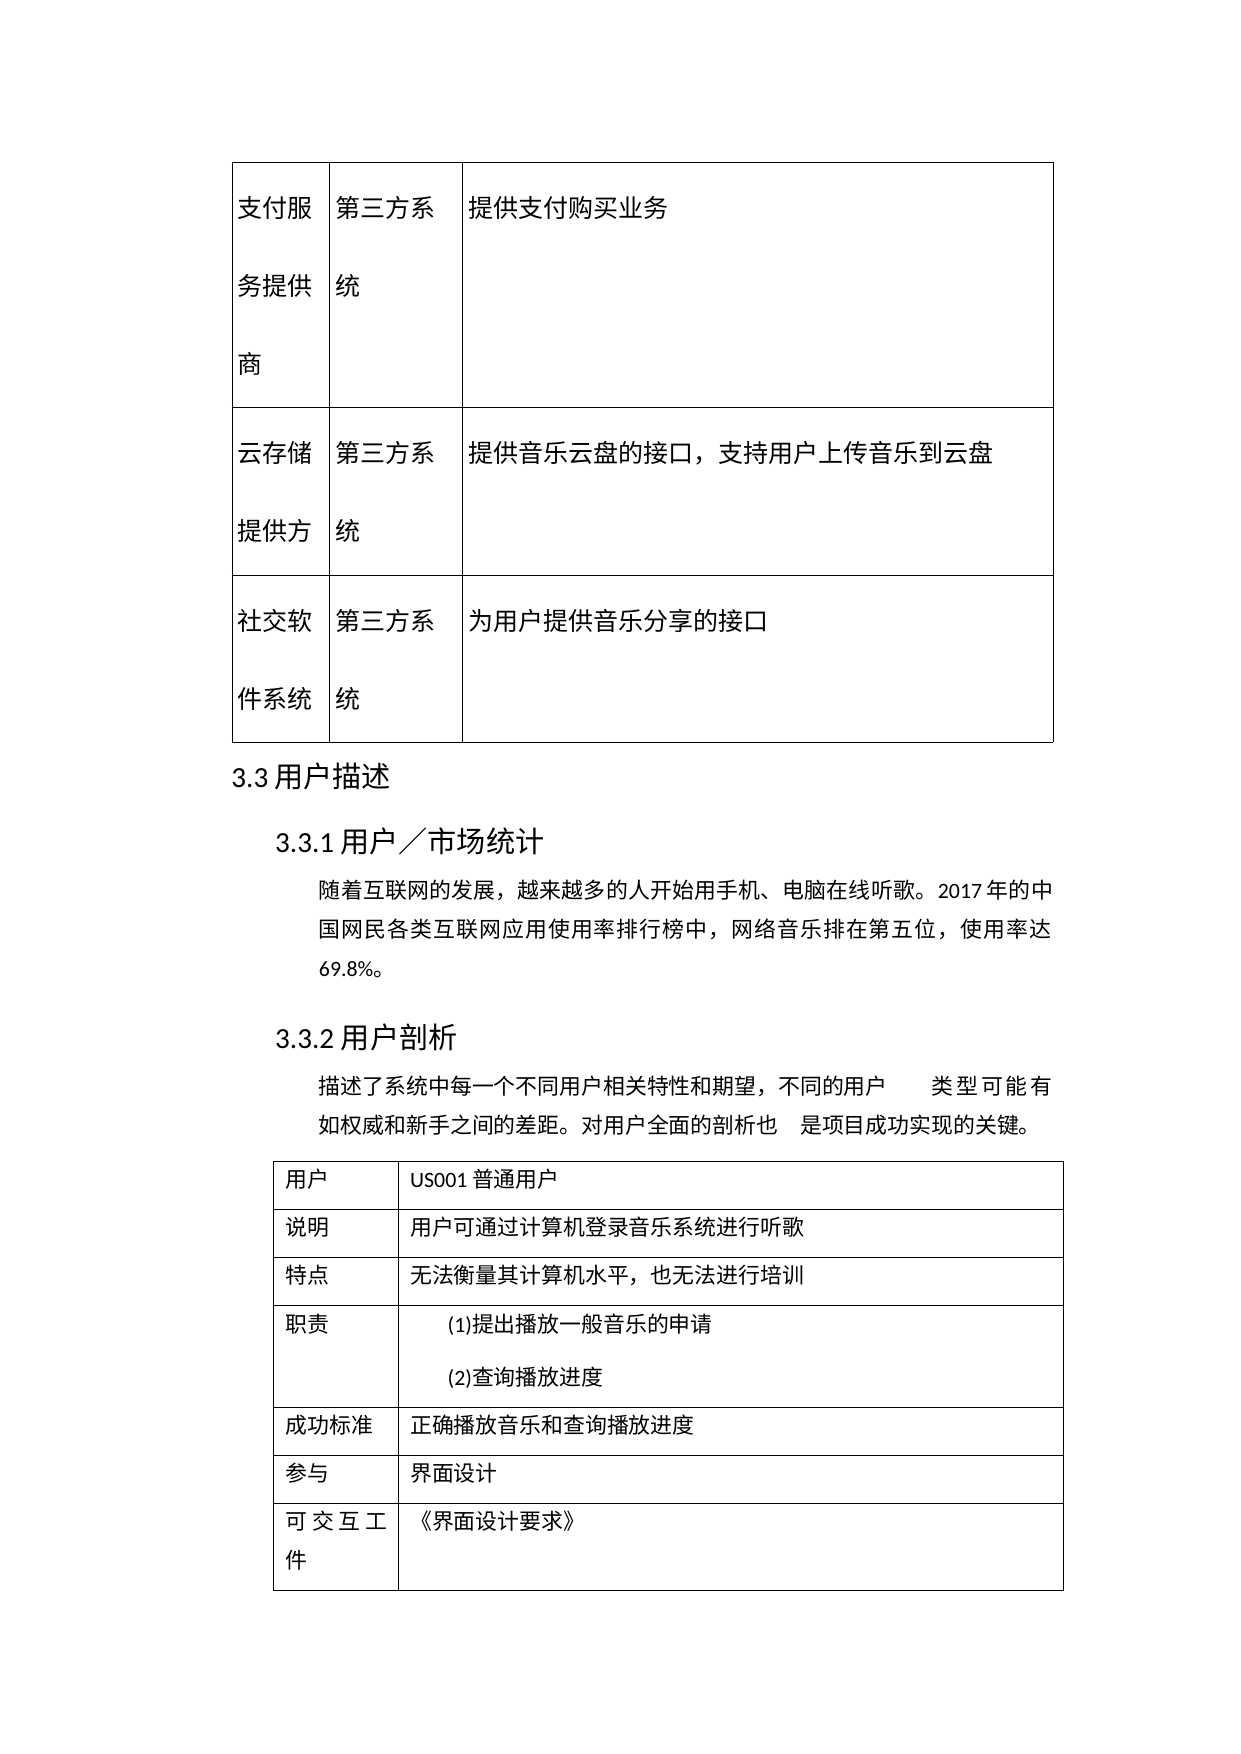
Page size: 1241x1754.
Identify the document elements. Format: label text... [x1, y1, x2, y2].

table_cell 社交软件系统 [233, 576, 329, 742]
table_cell 说明 [274, 1210, 398, 1257]
table_cell 成功标准 [274, 1408, 398, 1455]
table_cell 界面设计 [399, 1456, 1063, 1503]
text 3.3.1用户／市场统计 [231, 807, 1053, 872]
table_cell 可交互工件 [274, 1504, 398, 1590]
table_cell 第三方系统 [330, 163, 462, 407]
table_cell 特点 [274, 1258, 398, 1305]
text 随着互联网的发展，越来越多的人开始用手机、电脑在线听歌。2017年的中 国网民各类互联网应用使用率排行榜中，网络音乐排在第五位，使用率达 69.8%。 [187, 872, 1053, 983]
table_cell 正确播放音乐和查询播放进度 [399, 1408, 1063, 1455]
table_cell 提供支付购买业务 [463, 163, 1053, 407]
table_cell 为用户提供音乐分享的接口 [463, 576, 1053, 742]
table_cell 支付服务提供商 [233, 163, 329, 407]
table_cell 提供音乐云盘的接口，支持用户上传音乐到云盘 [463, 408, 1053, 575]
table_cell 职责 [274, 1306, 398, 1407]
table_cell 第三方系统 [330, 408, 462, 575]
text 描述了系统中每一个不同用户相关特性和期望，不同的用户 类型可能有 如权威和新手之间的差距。对用户全面的剖析也 是项目成功实现的关键。 [187, 1068, 1053, 1140]
text 3.3.2 用户剖析 [231, 1003, 1053, 1068]
text 3.3用户描述 [187, 742, 1053, 807]
table_cell 提出播放一般音乐的申请 查询播放进度 [399, 1306, 1063, 1407]
table_header 用户 [274, 1162, 398, 1209]
table_cell 《界面设计要求》 [399, 1504, 1063, 1590]
table_cell 第三方系统 [330, 576, 462, 742]
table_cell 云存储提供方 [233, 408, 329, 575]
table_header US001普通用户 [399, 1162, 1063, 1209]
table_cell 无法衡量其计算机水平，也无法进行培训 [399, 1258, 1063, 1305]
table_cell 参与 [274, 1456, 398, 1503]
table_cell 用户可通过计算机登录音乐系统进行听歌 [399, 1210, 1063, 1257]
